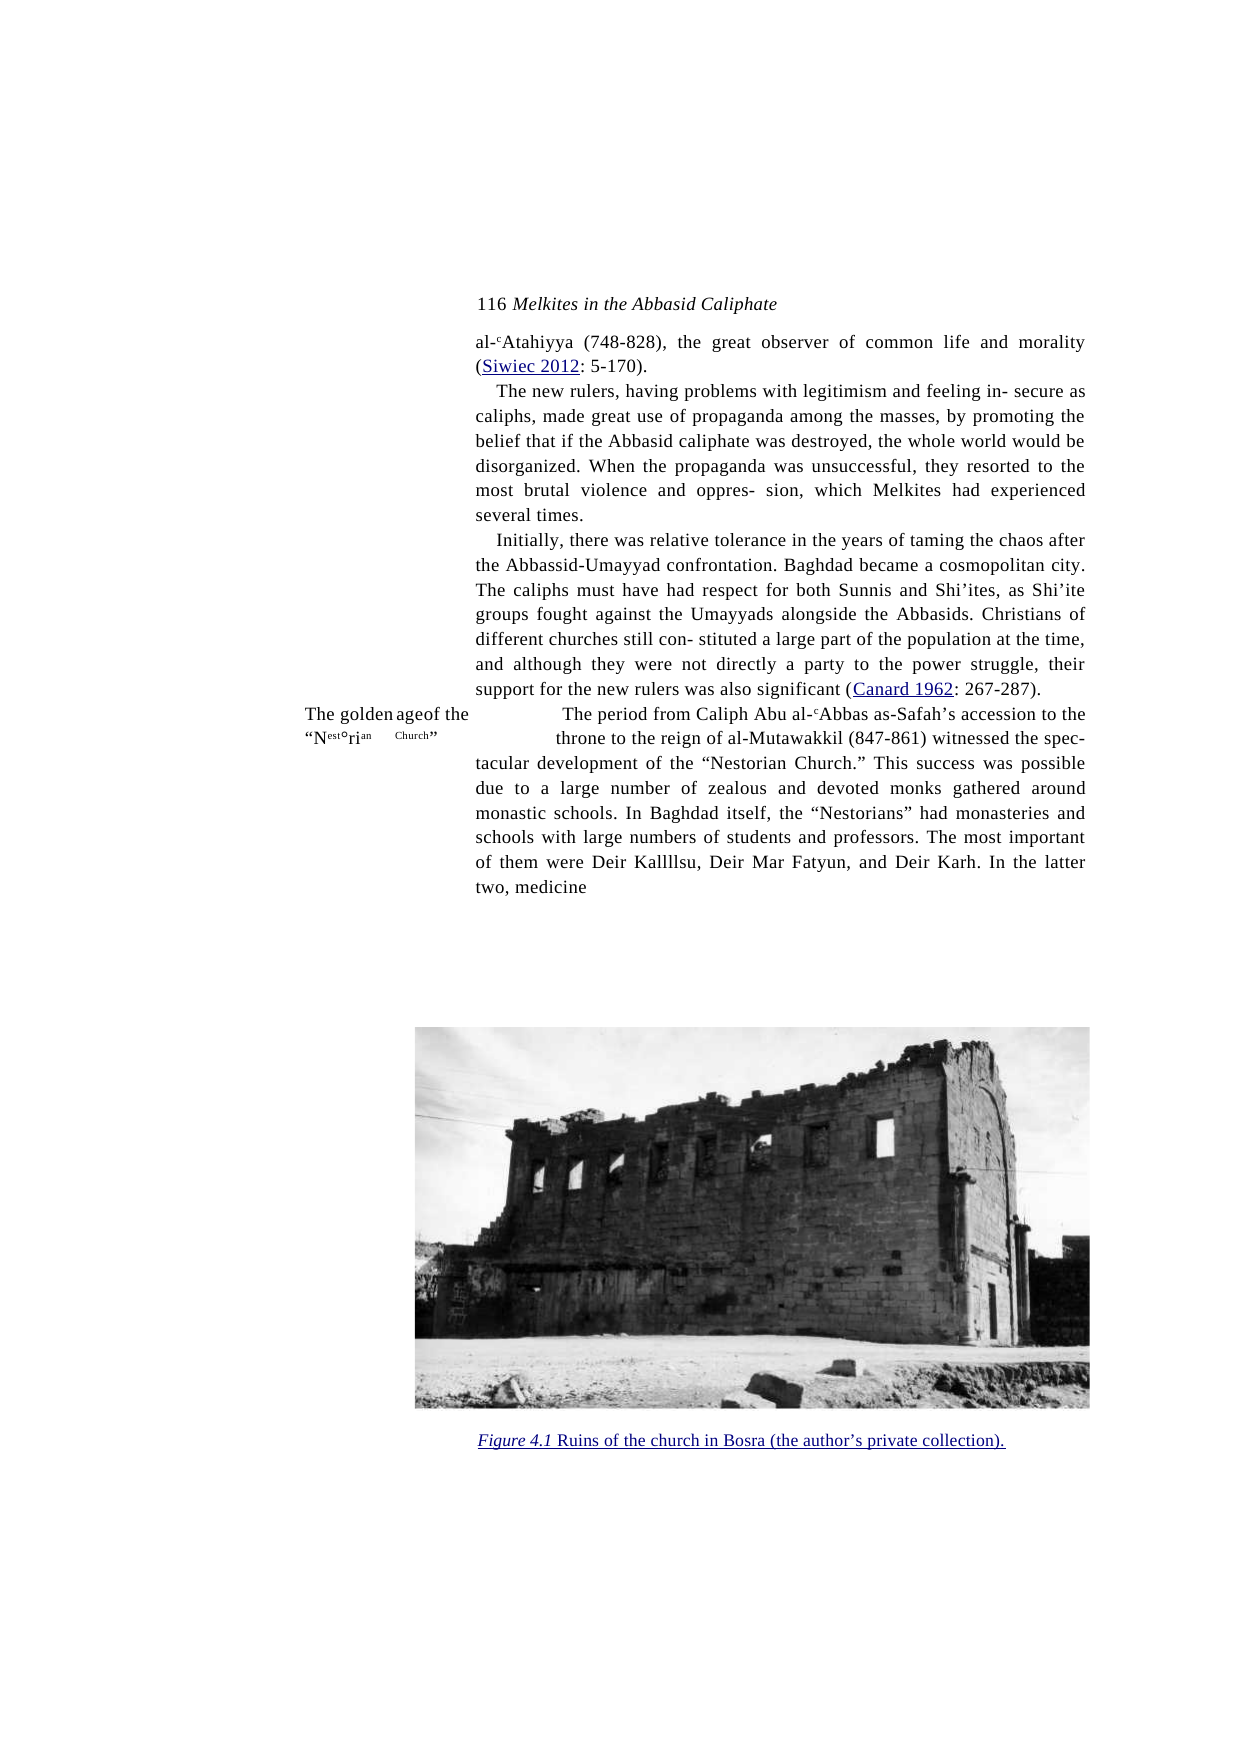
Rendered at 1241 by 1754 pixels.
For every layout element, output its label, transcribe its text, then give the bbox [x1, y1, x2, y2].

picture [414, 1027, 1090, 1411]
text Initially, there was relative tolerance in the years of taming the chaos after the Abbassid-Umayyad confrontation. Baghdad became a cosmopolitan city. The caliphs must have had respect for both Sunnis and Shi’ites, as Shi’ite groups fought against the Umayyads alongside the Abbasids. Christians of different churches still con- stituted a large part of the population at the time, and although they were not directly a party to the power struggle, their support for the new rulers was also significant (Canard 1962: 267-287). [475, 527, 1087, 700]
text The new rulers, having problems with legitimism and feeling in- secure as caliphs, made great use of propaganda among the masses, by promoting the belief that if the Abbasid caliphate was destroyed, the whole world would be disorganized. When the propaganda was unsuccessful, they resorted to the most brutal violence and oppres- sion, which Melkites had experienced several times. [475, 378, 1087, 527]
text “Nest°rian Church” throne to the reign of al-Mutawakkil (847-861) witnessed the spec- [304, 725, 1109, 750]
text Figure 4.1 Ruins of the church in Bosra (the author’s private collection). [477, 1432, 1069, 1450]
text al-cAtahiyya (748-828), the great observer of common life and morality (Siwiec 2012: 5-170). [475, 328, 1087, 378]
text The golden age of the The period from Caliph Abu al-cAbbas as-Safah’s accession to the [304, 700, 1109, 725]
text tacular development of the “Nestorian Church.” This success was possible due to a large number of zealous and devoted monks gathered around monastic schools. In Baghdad itself, the “Nestorians” had monasteries and schools with large numbers of students and professors. The most important of them were Deir Kallllsu, Deir Mar Fatyun, and Deir Karh. In the latter two, medicine [475, 750, 1087, 898]
text 116 Melkites in the Abbasid Caliphate [477, 295, 831, 314]
